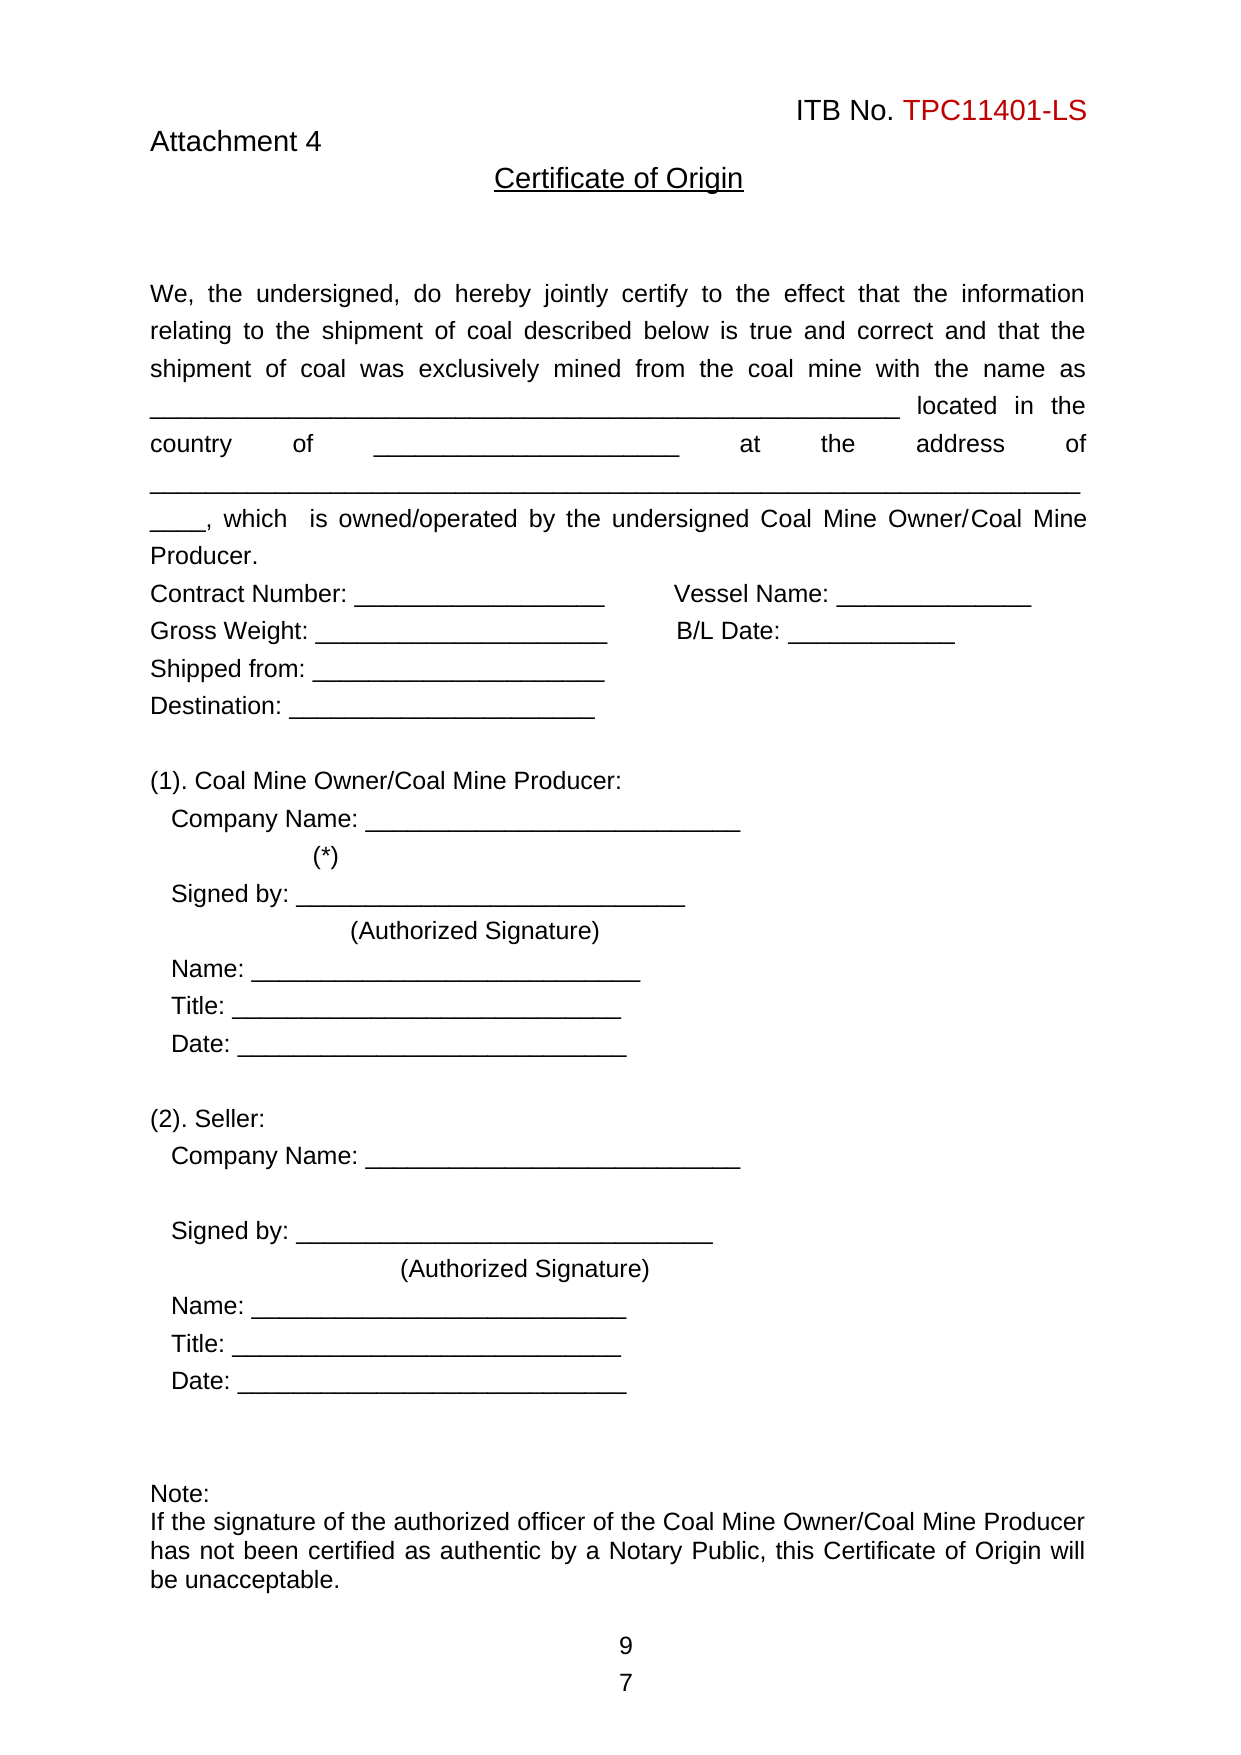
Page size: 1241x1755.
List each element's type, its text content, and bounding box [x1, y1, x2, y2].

text (2). Seller: [150, 1095, 1087, 1132]
text Name: ____________________________ [150, 945, 1087, 982]
text Certificate of Origin [150, 157, 1087, 195]
text (Authorized Signature) [150, 907, 1087, 945]
text (*) [150, 832, 1087, 870]
text Gross Weight: _____________________ B/L Date: ____________ [150, 607, 1087, 645]
text Destination: ______________________ [150, 682, 1087, 720]
text Name: ___________________________ [150, 1282, 1087, 1320]
text Signed by: ____________________________ [150, 870, 1087, 907]
text Date: ____________________________ [150, 1357, 1087, 1395]
text Shipped from: _____________________ [150, 645, 1087, 682]
text If the signature of the authorized officer of the Coal Mine Owner/Coal Mine Producer has not been certified as authentic by a Notary Public, this Certificate of Origin will be unacceptable. [150, 1507, 1087, 1594]
text Note: [150, 1470, 1087, 1507]
text Company Name: ___________________________ [150, 1132, 1087, 1170]
text Contract Number: __________________ Vessel Name: ______________ [150, 570, 1087, 607]
text Company Name: ___________________________ [150, 795, 1087, 832]
text (1). Coal Mine Owner/Coal Mine Producer: [150, 757, 1087, 795]
text Attachment 4 [150, 126, 1087, 157]
text Title: ____________________________ [150, 1320, 1087, 1357]
text We, the undersigned, do hereby jointly certify to the effect that the information relating to the shipment of coal described below is true and correct and that the shipment of coal was exclusively mined from the coal mine with the name as ______________________________________________________ located in the country of ______________________ at the address of _______________________________________________________________________, which is owned/operated by the undersigned Coal Mine Owner/Coal Mine Producer. [150, 270, 1087, 570]
text (Authorized Signature) [150, 1245, 1087, 1282]
text Signed by: ______________________________ [150, 1207, 1087, 1245]
text Title: ____________________________ [150, 982, 1087, 1020]
text Date: ____________________________ [150, 1020, 1087, 1057]
